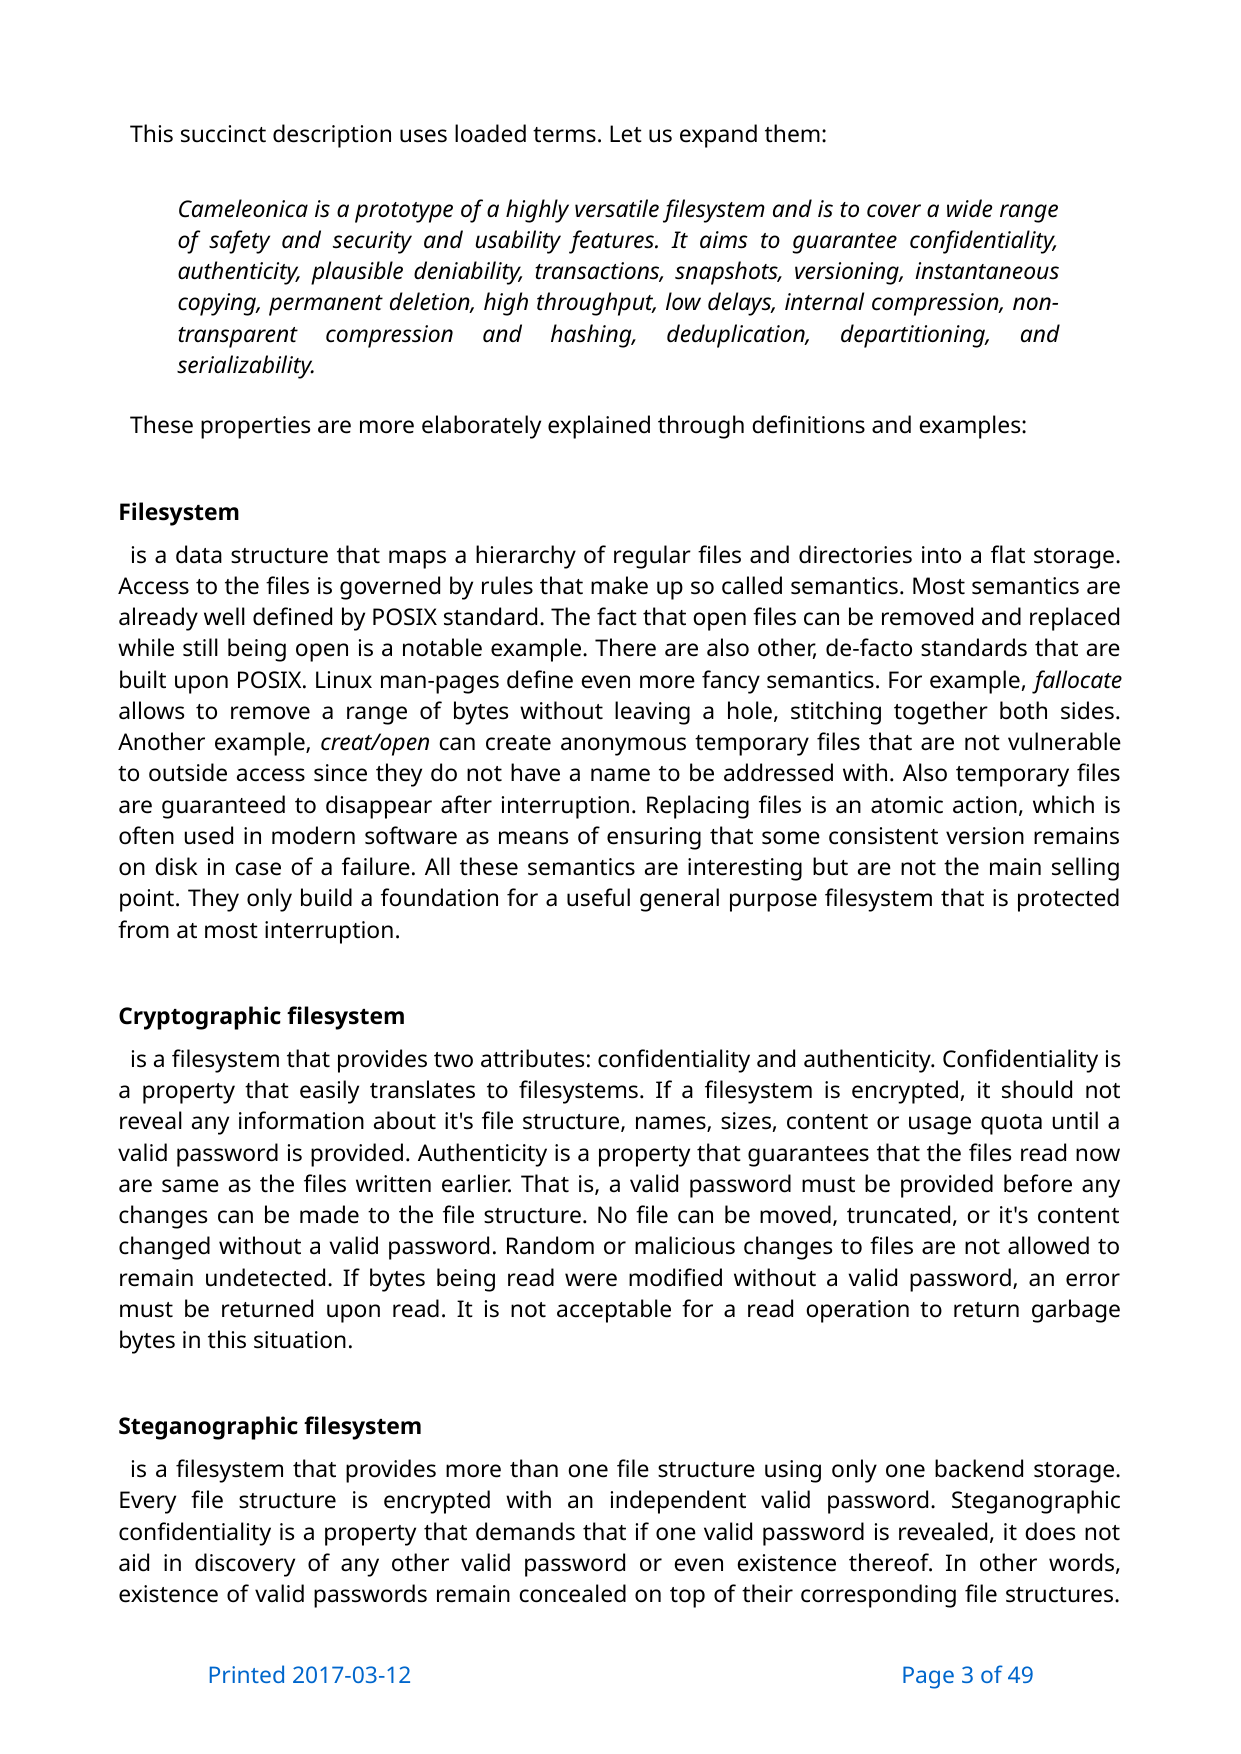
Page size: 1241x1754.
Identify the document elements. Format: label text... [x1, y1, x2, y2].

text This succinct description uses loaded terms. Let us expand them: [118, 118, 1122, 149]
subtitle Cryptographic filesystem [118, 1000, 1122, 1031]
text Cameleonica is a prototype of a highly versatile filesystem and is to cover a wide range of safety and security and usability features. It aims to guarantee confidentiality, authenticity, plausible deniability, transactions, snapshots, versioning, instantaneous copying, permanent deletion, high throughput, low delays, internal compression, non-transparent compression and hashing, deduplication, departitioning, and serializability. [177, 192, 1063, 380]
text is a filesystem that provides more than one file structure using only one backend storage. Every file structure is encrypted with an independent valid password. Steganographic confidentiality is a property that demands that if one valid password is revealed, it does not aid in discovery of any other valid password or even existence thereof. In other words, existence of valid passwords remain concealed on top of their corresponding file structures. [118, 1453, 1122, 1609]
subtitle Steganographic filesystem [118, 1410, 1122, 1441]
text These properties are more elaborately explained through definitions and examples: [118, 409, 1122, 441]
subtitle Filesystem [118, 496, 1122, 527]
text is a data structure that maps a hierarchy of regular files and directories into a flat storage. Access to the files is governed by rules that make up so called semantics. Most semantics are already well defined by POSIX standard. The fact that open files can be removed and replaced while still being open is a notable example. There are also other, de-facto standards that are built upon POSIX. Linux man-pages define even more fancy semantics. For example, fallocate allows to remove a range of bytes without leaving a hole, stitching together both sides. Another example, creat/open can create anonymous temporary files that are not vulnerable to outside access since they do not have a name to be addressed with. Also temporary files are guaranteed to disappear after interruption. Replacing files is an atomic action, which is often used in modern software as means of ensuring that some consistent version remains on disk in case of a failure. All these semantics are interesting but are not the main selling point. They only build a foundation for a useful general purpose filesystem that is protected from at most interruption. [118, 539, 1122, 945]
text is a filesystem that provides two attributes: confidentiality and authenticity. Confidentiality is a property that easily translates to filesystems. If a filesystem is encrypted, it should not reveal any information about it's file structure, names, sizes, content or usage quota until a valid password is provided. Authenticity is a property that guarantees that the files read now are same as the files written earlier. That is, a valid password must be provided before any changes can be made to the file structure. No file can be moved, truncated, or it's content changed without a valid password. Random or malicious changes to files are not allowed to remain undetected. If bytes being read were modified without a valid password, an error must be returned upon read. It is not acceptable for a read operation to return garbage bytes in this situation. [118, 1043, 1122, 1355]
